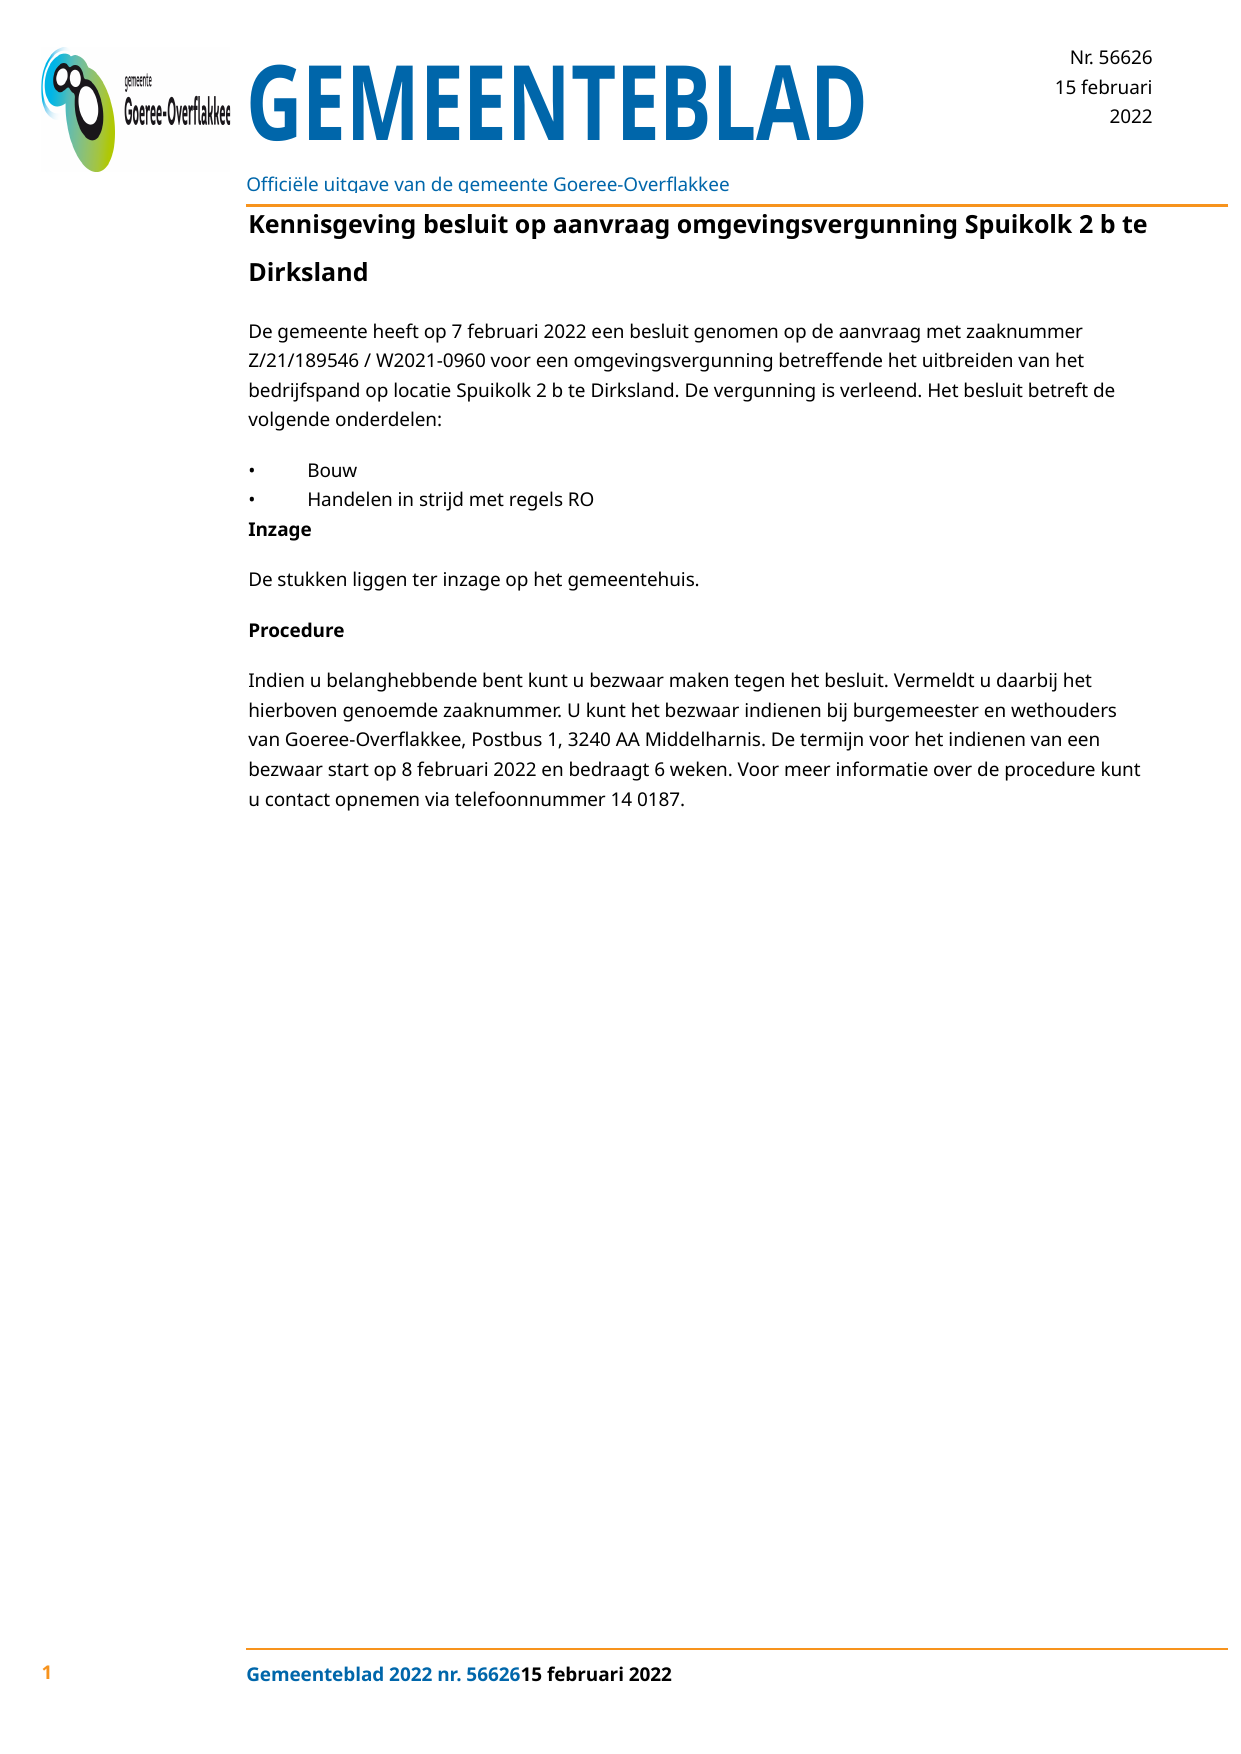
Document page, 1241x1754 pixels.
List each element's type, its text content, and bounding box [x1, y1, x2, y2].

picture [41, 47, 231, 172]
list Bouw [248, 457, 1152, 483]
text Kennisgeving besluit op aanvraag omgevingsvergunning Spuikolk 2 b te Dirksland [248, 207, 1152, 288]
text Inzage [248, 516, 1152, 542]
text Procedure [248, 617, 1152, 643]
text De stukken liggen ter inzage op het gemeentehuis. [248, 567, 1152, 592]
text De gemeente heeft op 7 februari 2022 een besluit genomen op de aanvraag met zaaknummer Z/21/189546 / W2021-0960 voor een omgevingsvergunning betreffende het uitbreiden van het bedrijfspand op locatie Spuikolk 2 b te Dirksland. De vergunning is verleend. Het besluit betreft de volgende onderdelen: [248, 318, 1152, 432]
list Handelen in strijd met regels RO [248, 487, 1152, 512]
text Indien u belanghebbende bent kunt u bezwaar maken tegen het besluit. Vermeldt u daarbij het hierboven genoemde zaaknummer. U kunt het bezwaar indienen bij burgemeester en wethouders van Goeree-Overflakkee, Postbus 1, 3240 AA Middelharnis. De termijn voor het indienen van een bezwaar start op 8 februari 2022 en bedraagt 6 weken. Voor meer informatie over de procedure kunt u contact opnemen via telefoonnummer 14 0187. [248, 667, 1152, 812]
